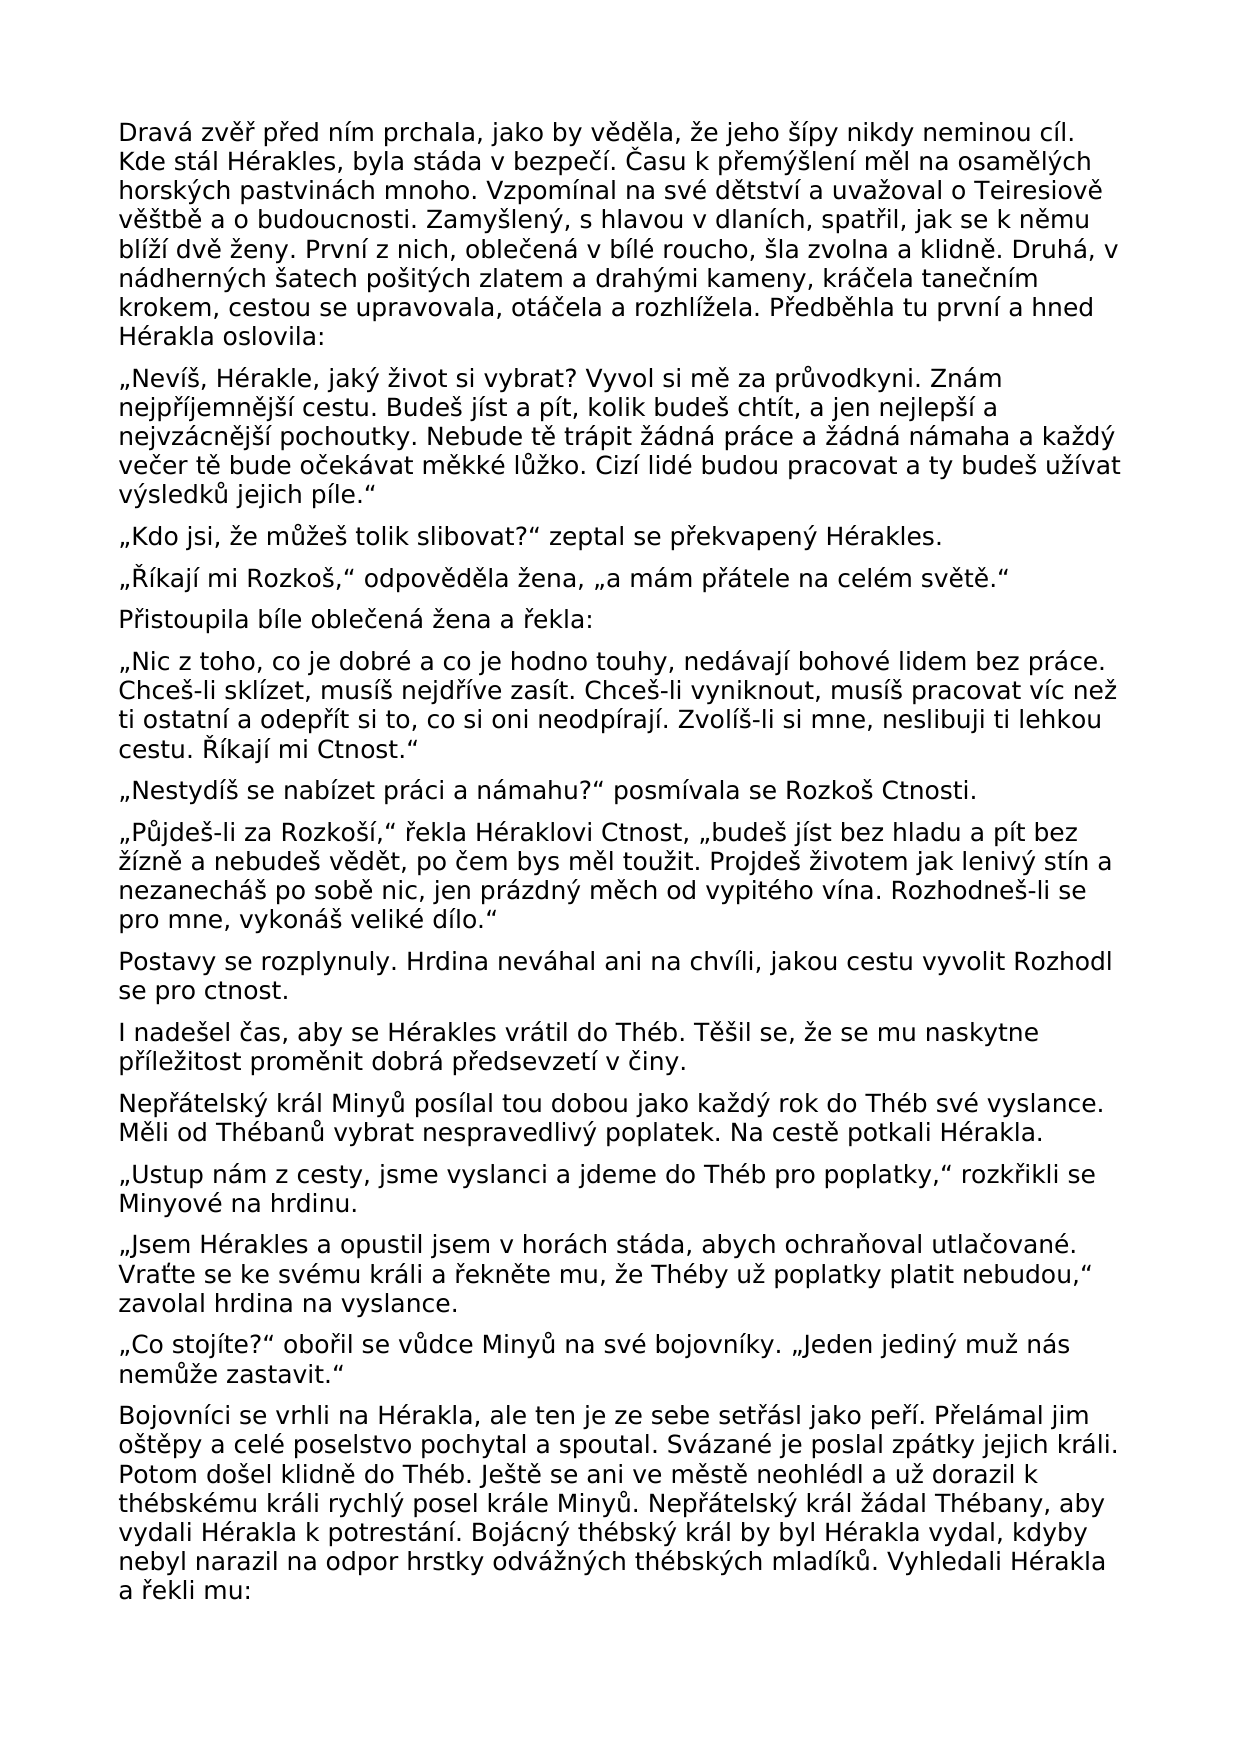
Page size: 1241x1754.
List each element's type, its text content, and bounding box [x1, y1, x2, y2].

text „Jsem Hérakles a opustil jsem v horách stáda, abych ochraňoval utlačované. Vraťte se ke svému králi a řekněte mu, že Théby už poplatky platit nebudou,“ zavolal hrdina na vyslance. [118, 1231, 1122, 1318]
text Nepřátelský král Minyů posílal tou dobou jako každý rok do Théb své vyslance. Měli od Thébanů vybrat nespravedlivý poplatek. Na cestě potkali Hérakla. [118, 1089, 1122, 1147]
text „Půjdeš-li za Rozkoší,“ řekla Héraklovi Ctnost, „budeš jíst bez hladu a pít bez žízně a nebudeš vědět, po čem bys měl toužit. Projdeš životem jak lenivý stín a nezanecháš po sobě nic, jen prázdný měch od vypitého vína. Rozhodneš-li se pro mne, vykonáš veliké dílo.“ [118, 818, 1122, 935]
text „Kdo jsi, že můžeš tolik slibovat?“ zeptal se překvapený Hérakles. [118, 522, 1122, 551]
text „Nic z toho, co je dobré a co je hodno touhy, nedávají bohové lidem bez práce. Chceš-li sklízet, musíš nejdříve zasít. Chceš-li vyniknout, musíš pracovat víc než ti ostatní a odepřít si to, co si oni neodpírají. Zvolíš-li si mne, neslibuji ti lehkou cestu. Říkají mi Ctnost.“ [118, 647, 1122, 764]
text Přistoupila bíle oblečená žena a řekla: [118, 606, 1122, 635]
text „Nevíš, Hérakle, jaký život si vybrat? Vyvol si mě za průvodkyni. Znám nejpříjemnější cestu. Budeš jíst a pít, kolik budeš chtít, a jen nejlepší a nejvzácnější pochoutky. Nebude tě trápit žádná práce a žádná námaha a každý večer tě bude očekávat měkké lůžko. Cizí lidé budou pracovat a ty budeš užívat výsledků jejich píle.“ [118, 364, 1122, 510]
text Bojovníci se vrhli na Hérakla, ale ten je ze sebe setřásl jako peří. Přelámal jim oštěpy a celé poselstvo pochytal a spoutal. Svázané je poslal zpátky jejich králi. Potom došel klidně do Théb. Ještě se ani ve městě neohlédl a už dorazil k thébskému králi rychlý posel krále Minyů. Nepřátelský král žádal Thébany, aby vydali Hérakla k potrestání. Bojácný thébský král by byl Hérakla vydal, kdyby nebyl narazil na odpor hrstky odvážných thébských mladíků. Vyhledali Hérakla a řekli mu: [118, 1401, 1122, 1606]
text „Ustup nám z cesty, jsme vyslanci a jdeme do Théb pro poplatky,“ rozkřikli se Minyové na hrdinu. [118, 1160, 1122, 1218]
text Postavy se rozplynuly. Hrdina neváhal ani na chvíli, jakou cestu vyvolit Rozhodl se pro ctnost. [118, 947, 1122, 1006]
text „Říkají mi Rozkoš,“ odpověděla žena, „a mám přátele na celém světě.“ [118, 564, 1122, 593]
text „Nestydíš se nabízet práci a námahu?“ posmívala se Rozkoš Ctnosti. [118, 776, 1122, 806]
text Dravá zvěř před ním prchala, jako by věděla, že jeho šípy nikdy neminou cíl. Kde stál Hérakles, byla stáda v bezpečí. Času k přemýšlení měl na osamělých horských pastvinách mnoho. Vzpomínal na své dětství a uvažoval o Teiresiově věštbě a o budoucnosti. Zamyšlený, s hlavou v dlaních, spatřil, jak se k němu blíží dvě ženy. První z nich, oblečená v bílé roucho, šla zvolna a klidně. Druhá, v nádherných šatech pošitých zlatem a drahými kameny, kráčela tanečním krokem, cestou se upravovala, otáčela a rozhlížela. Předběhla tu první a hned Hérakla oslovila: [118, 118, 1122, 351]
text „Co stojíte?“ obořil se vůdce Minyů na své bojovníky. „Jeden jediný muž nás nemůže zastavit.“ [118, 1331, 1122, 1389]
text I nadešel čas, aby se Hérakles vrátil do Théb. Těšil se, že se mu naskytne příležitost proměnit dobrá předsevzetí v činy. [118, 1018, 1122, 1076]
